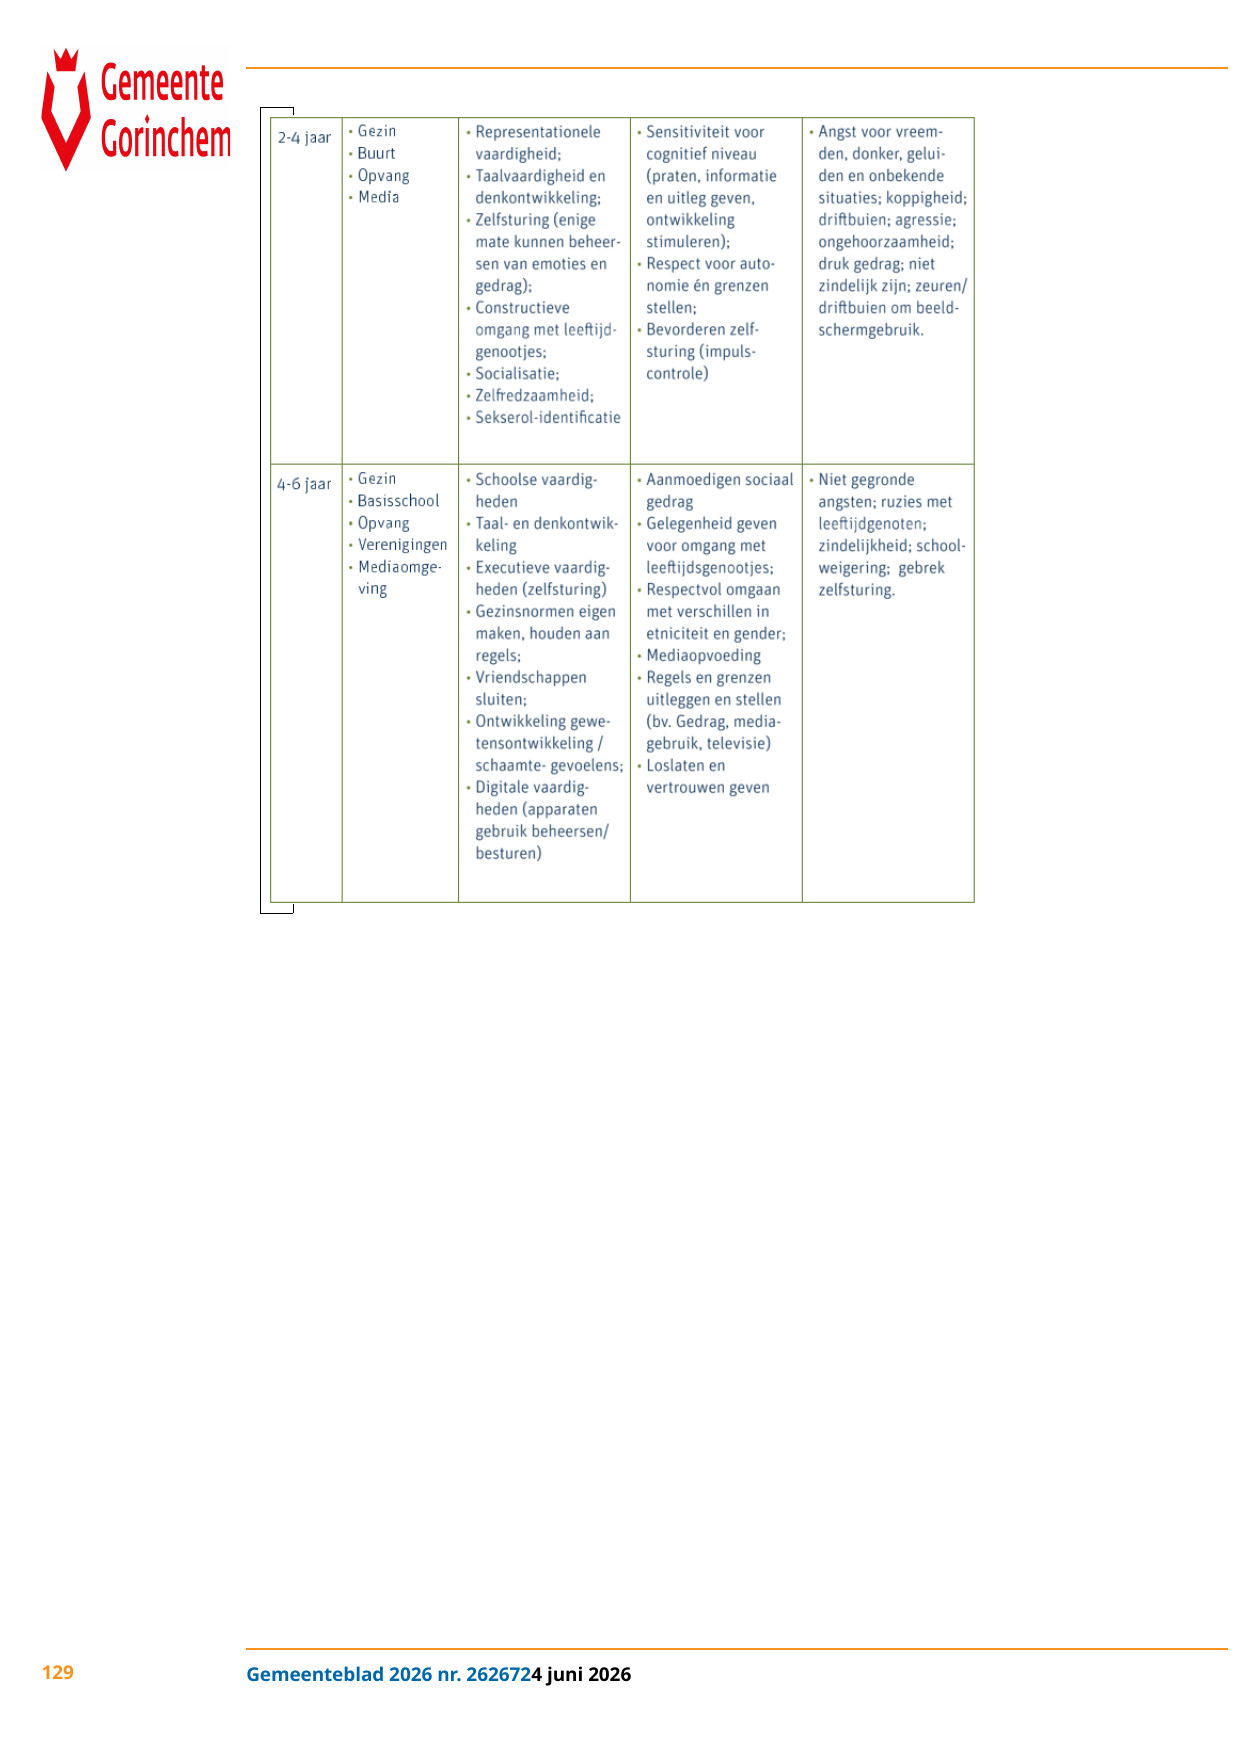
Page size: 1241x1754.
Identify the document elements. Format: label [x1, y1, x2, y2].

picture [268, 115, 978, 904]
picture [41, 47, 231, 172]
